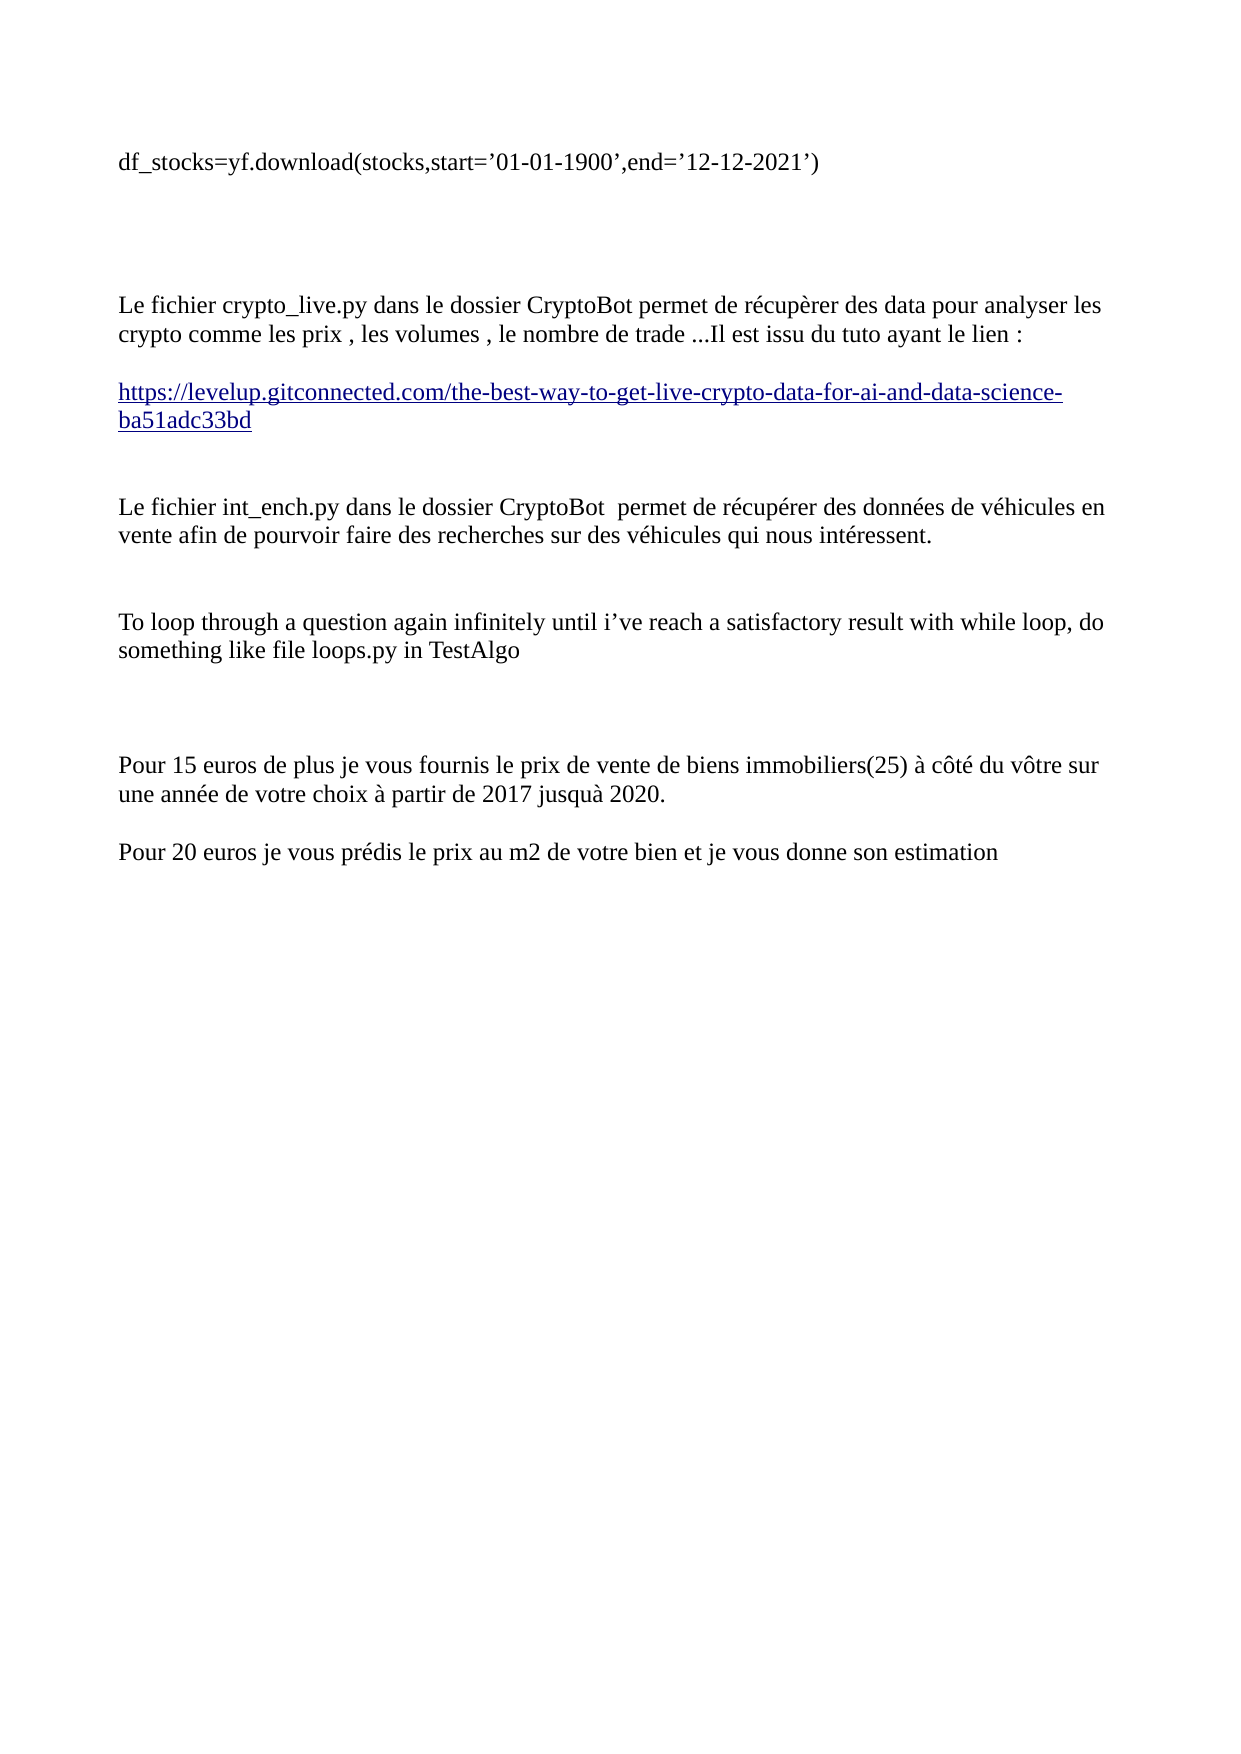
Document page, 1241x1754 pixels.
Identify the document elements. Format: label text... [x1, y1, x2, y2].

text Pour 20 euros je vous prédis le prix au m2 de votre bien et je vous donne son estimation [118, 837, 1122, 866]
text Pour 15 euros de plus je vous fournis le prix de vente de biens immobiliers(25) à côté du vôtre sur une année de votre choix à partir de 2017 jusquà 2020. [118, 751, 1122, 808]
text Le fichier crypto_live.py dans le dossier CryptoBot permet de récupèrer des data pour analyser les crypto comme les prix , les volumes , le nombre de trade ...Il est issu du tuto ayant le lien : [118, 291, 1122, 348]
text To loop through a question again infinitely until i’ve reach a satisfactory result with while loop, do something like file loops.py in TestAlgo [118, 607, 1122, 664]
text https://levelup.gitconnected.com/the-best-way-to-get-live-crypto-data-for-ai-and-data-science-ba51adc33bd [118, 377, 1122, 434]
text Le fichier int_ench.py dans le dossier CryptoBot permet de récupérer des données de véhicules en vente afin de pourvoir faire des recherches sur des véhicules qui nous intéressent. [118, 492, 1122, 549]
text df_stocks=yf.download(stocks,start=’01-01-1900’,end=’12-12-2021’) [118, 147, 1122, 176]
